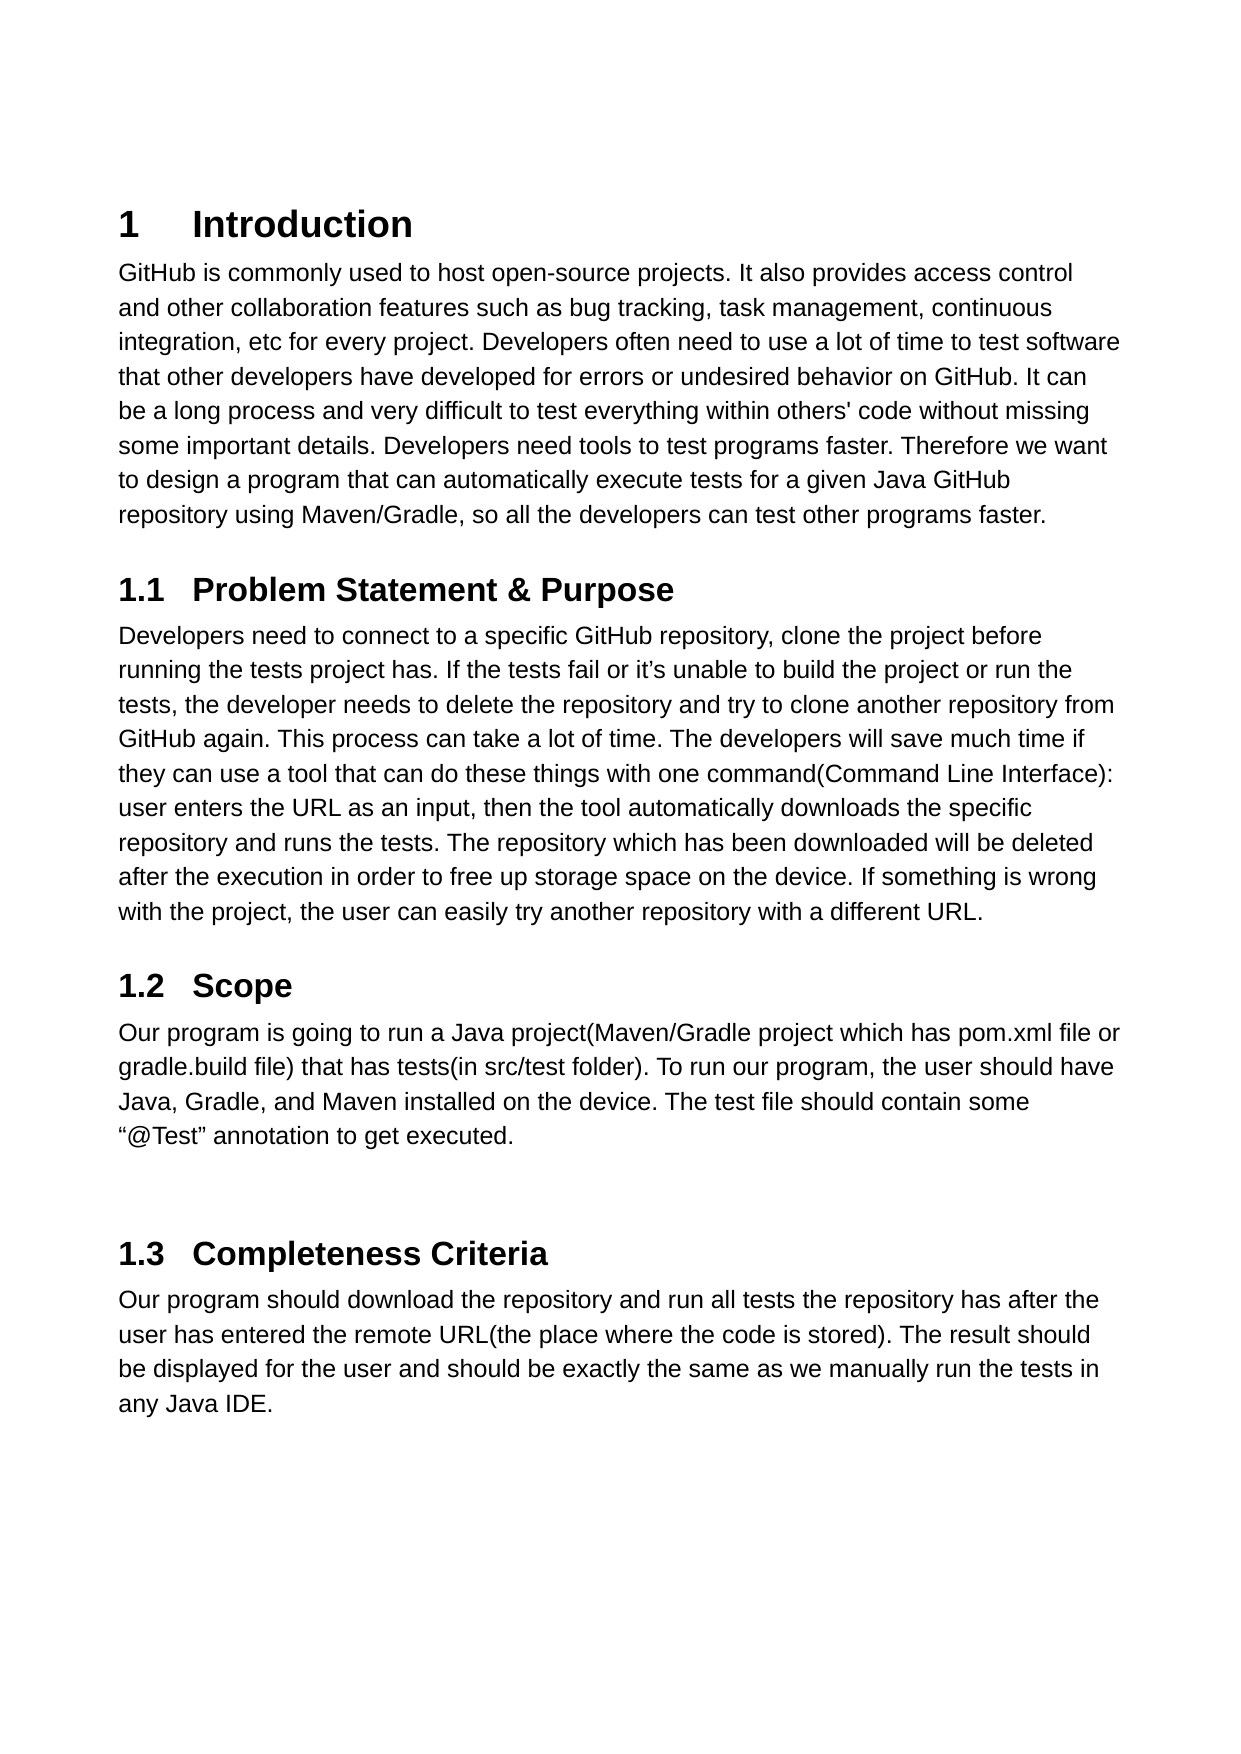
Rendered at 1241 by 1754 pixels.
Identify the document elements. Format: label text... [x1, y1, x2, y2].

subtitle Completeness Criteria [118, 1234, 1122, 1273]
text Our program is going to run a Java project(Maven/Gradle project which has pom.xml file or gradle.build file) that has tests(in src/test folder). To run our program, the user should have Java, Gradle, and Maven installed on the device. The test file should contain some “@Test” annotation to get executed. [118, 1017, 1122, 1150]
text GitHub is commonly used to host open-source projects. It also provides access control and other collaboration features such as bug tracking, task management, continuous integration, etc for every project. Developers often need to use a lot of time to test software that other developers have developed for errors or undesired behavior on GitHub. It can be a long process and very difficult to test everything within others' code without missing some important details. Developers need tools to test programs faster. Therefore we want to design a program that can automatically execute tests for a given Java GitHub repository using Maven/Gradle, so all the developers can test other programs faster. [118, 258, 1122, 528]
subtitle Scope [118, 966, 1122, 1005]
subtitle Introduction [118, 202, 1122, 246]
subtitle Problem Statement & Purpose [118, 569, 1122, 608]
text Our program should download the repository and run all tests the repository has after the user has entered the remote URL(the place where the code is stored). The result should be displayed for the user and should be exactly the same as we manually run the tests in any Java IDE. [118, 1285, 1122, 1417]
text Developers need to connect to a specific GitHub repository, clone the project before running the tests project has. If the tests fail or it’s unable to build the project or run the tests, the developer needs to delete the repository and try to clone another repository from GitHub again. This process can take a lot of time. The developers will save much time if they can use a tool that can do these things with one command(Command Line Interface): user enters the URL as an input, then the tool automatically downloads the specific repository and runs the tests. The repository which has been downloaded will be deleted after the execution in order to free up storage space on the device. If something is wrong with the project, the user can easily try another repository with a different URL. [118, 621, 1122, 925]
